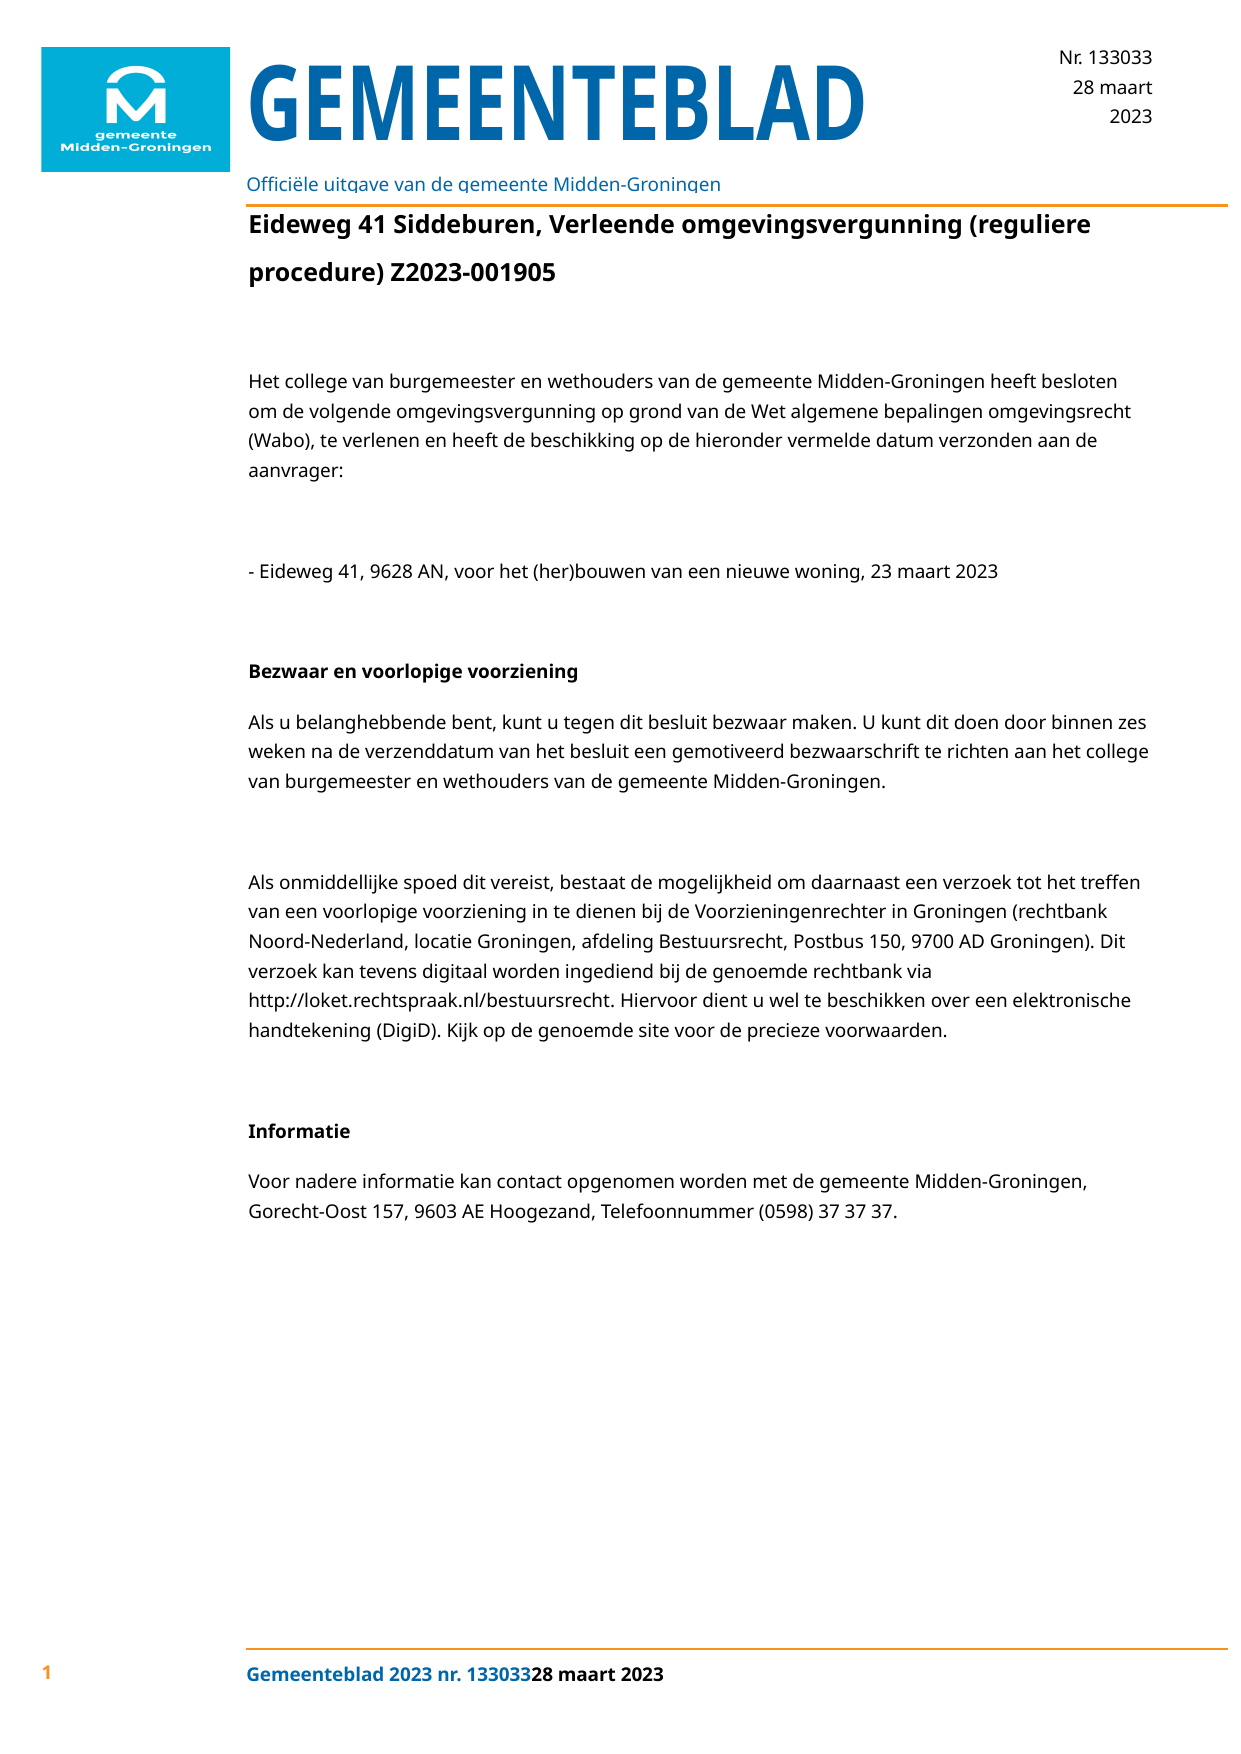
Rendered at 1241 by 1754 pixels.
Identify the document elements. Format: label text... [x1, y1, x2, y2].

text Eideweg 41 Siddeburen, Verleende omgevingsvergunning (reguliere procedure) Z2023-001905 [248, 207, 1152, 288]
text Als u belanghebbende bent, kunt u tegen dit besluit bezwaar maken. U kunt dit doen door binnen zes weken na de verzenddatum van het besluit een gemotiveerd bezwaarschrift te richten aan het college van burgemeester en wethouders van de gemeente Midden-Groningen. [248, 709, 1152, 794]
picture [108, 66, 164, 82]
text Voor nadere informatie kan contact opgenomen worden met de gemeente Midden-Groningen, Gorecht-Oost 157, 9603 AE Hoogezand, Telefoonnummer (0598) 37 37 37. [248, 1168, 1152, 1224]
text Bezwaar en voorlopige voorziening [248, 659, 1152, 684]
text Als onmiddellijke spoed dit vereist, bestaat de mogelijkheid om daarnaast een verzoek tot het treffen van een voorlopige voorziening in te dienen bij de Voorzieningenrechter in Groningen (rechtbank Noord-Nederland, locatie Groningen, afdeling Bestuursrecht, Postbus 150, 9700 AD Groningen). Dit verzoek kan tevens digitaal worden ingediend bij de genoemde rechtbank via http://loket.rechtspraak.nl/bestuursrecht. Hiervoor dient u wel te beschikken over een elektronische handtekening (DigiD). Kijk op de genoemde site voor de precieze voorwaarden. [248, 869, 1152, 1043]
text - Eideweg 41, 9628 AN, voor het (her)bouwen van een nieuwe woning, 23 maart 2023 [248, 558, 1152, 584]
picture [184, 146, 190, 153]
text Informatie [248, 1118, 1152, 1144]
picture [107, 89, 165, 122]
text Het college van burgemeester en wethouders van de gemeente Midden-Groningen heeft besloten om de volgende omgevingsvergunning op grond van de Wet algemene bepalingen omgevingsrecht (Wabo), te verlenen en heeft de beschikking op de hieronder vermelde datum verzonden aan de aanvrager: [248, 368, 1152, 483]
